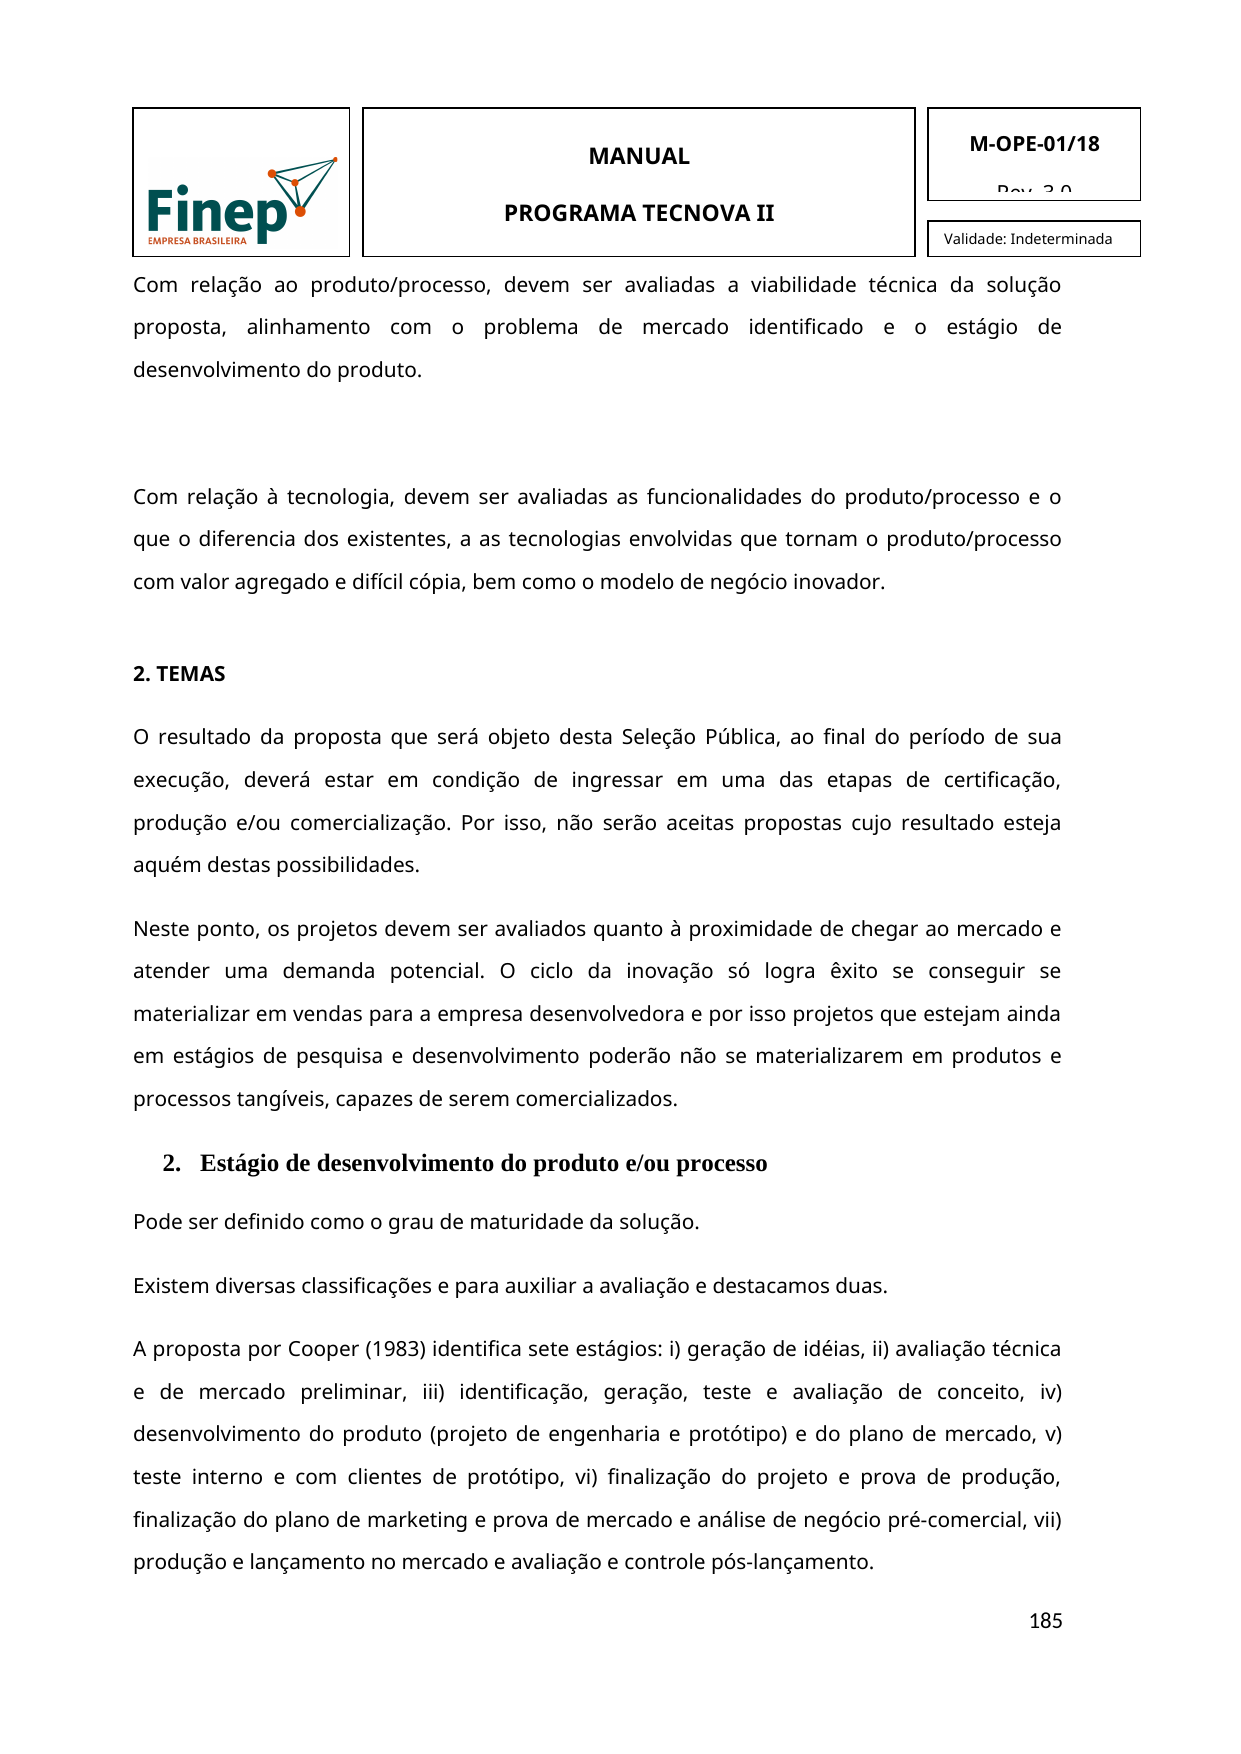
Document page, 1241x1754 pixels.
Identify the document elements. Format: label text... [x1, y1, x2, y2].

text Pode ser definido como o grau de maturidade da solução. [133, 1207, 1063, 1236]
text Neste ponto, os projetos devem ser avaliados quanto à proximidade de chegar ao mercado e atender uma demanda potencial. O ciclo da inovação só logra êxito se conseguir se materializar em vendas para a empresa desenvolvedora e por isso projetos que estejam ainda em estágios de pesquisa e desenvolvimento poderão não se materializarem em produtos e processos tangíveis, capazes de serem comercializados. [133, 914, 1063, 1113]
list Estágio de desenvolvimento do produto e/ou processo [162, 1148, 1063, 1176]
text Com relação à tecnologia, devem ser avaliadas as funcionalidades do produto/processo e o que o diferencia dos existentes, a as tecnologias envolvidas que tornam o produto/processo com valor agregado e difícil cópia, bem como o modelo de negócio inovador. [133, 482, 1063, 596]
text A proposta por Cooper (1983) identifica sete estágios: i) geração de idéias, ii) avaliação técnica e de mercado preliminar, iii) identificação, geração, teste e avaliação de conceito, iv) desenvolvimento do produto (projeto de engenharia e protótipo) e do plano de mercado, v) teste interno e com clientes de protótipo, vi) finalização do projeto e prova de produção, finalização do plano de marketing e prova de mercado e análise de negócio pré-comercial, vii) produção e lançamento no mercado e avaliação e controle pós-lançamento. [133, 1334, 1063, 1576]
text O resultado da proposta que será objeto desta Seleção Pública, ao final do período de sua execução, deverá estar em condição de ingressar em uma das etapas de certificação, produção e/ou comercialização. Por isso, não serão aceitas propostas cujo resultado esteja aquém destas possibilidades. [133, 722, 1063, 879]
text Com relação ao produto/processo, devem ser avaliadas a viabilidade técnica da solução proposta, alinhamento com o problema de mercado identificado e o estágio de desenvolvimento do produto. [133, 270, 1063, 383]
text Existem diversas classificações e para auxiliar a avaliação e destacamos duas. [133, 1271, 1063, 1299]
text 2. TEMAS [133, 659, 1063, 687]
